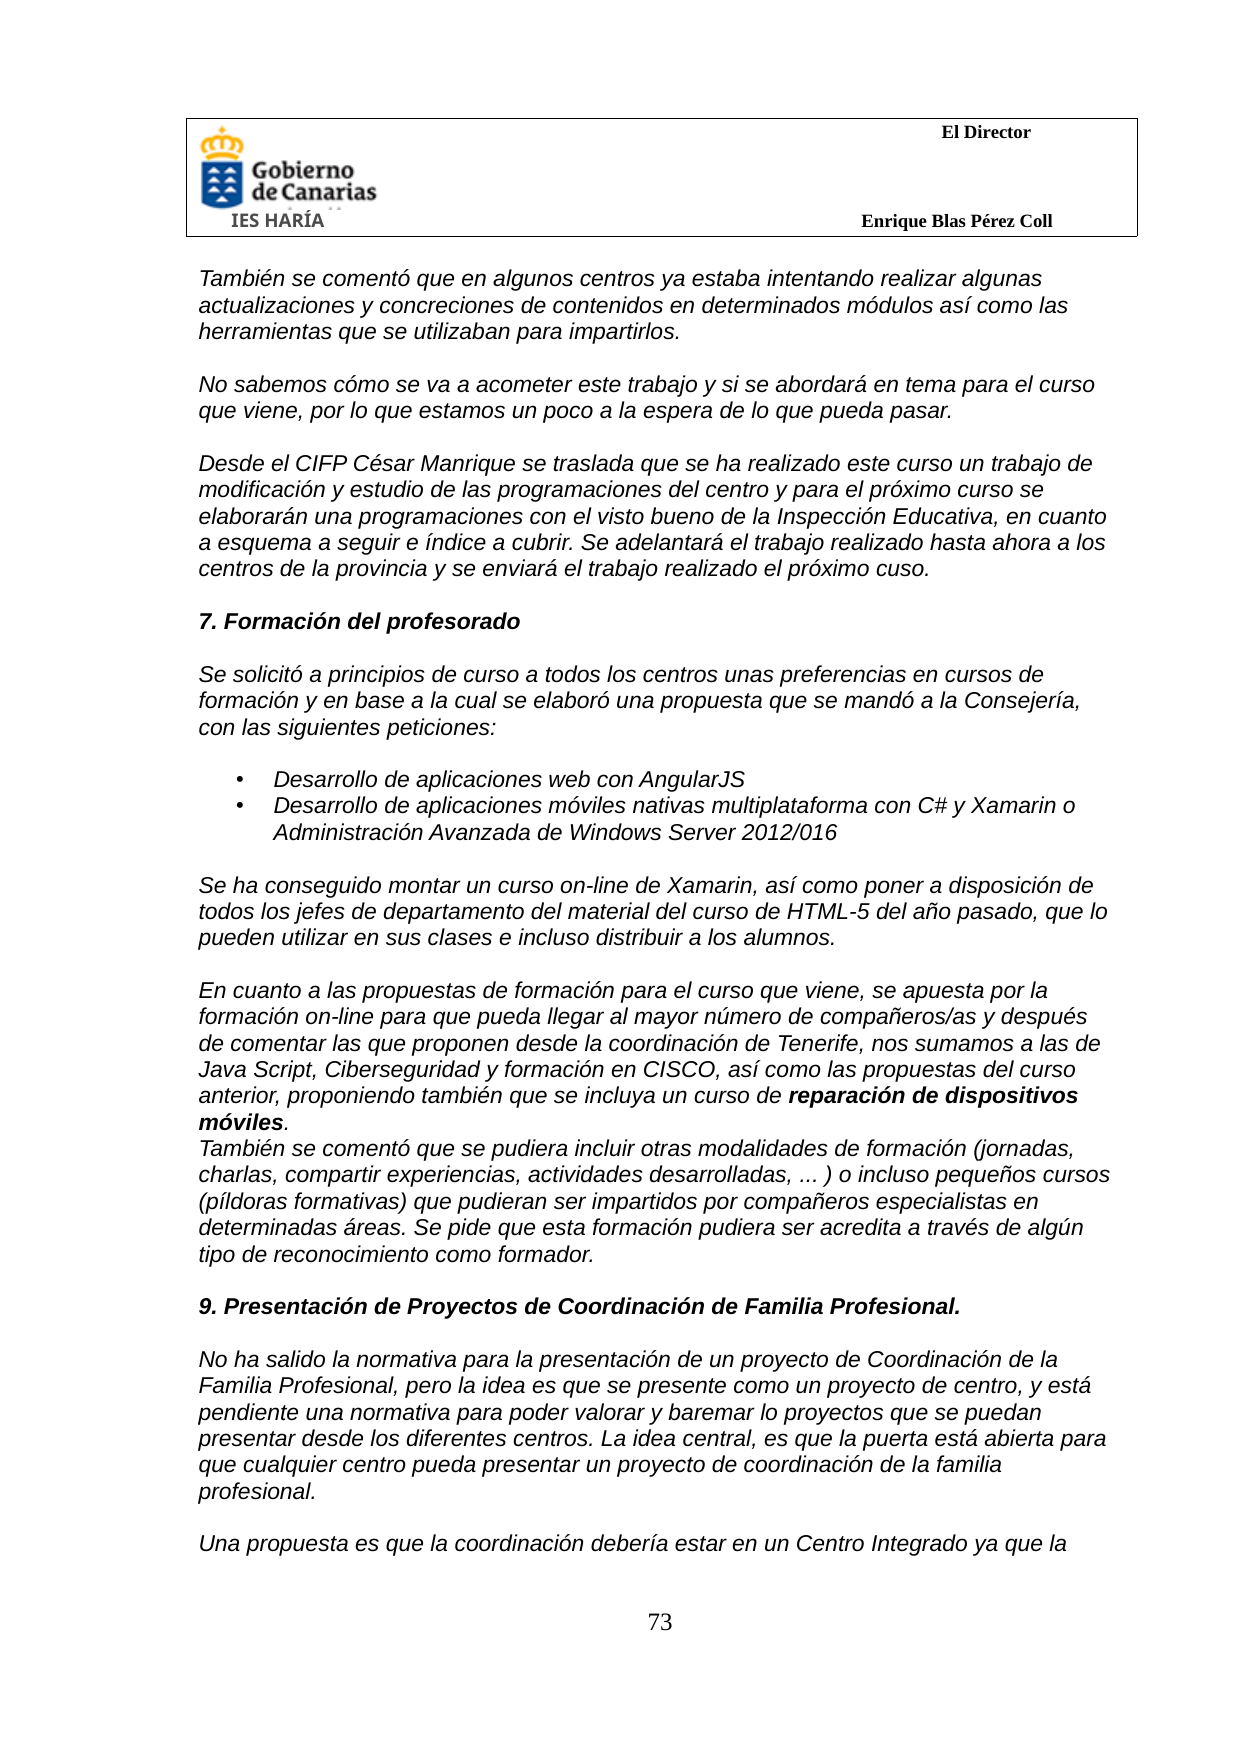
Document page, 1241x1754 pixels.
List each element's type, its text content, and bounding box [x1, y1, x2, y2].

text En cuanto a las propuestas de formación para el curso que viene, se apuesta por la formación on-line para que pueda llegar al mayor número de compañeros/as y después de comentar las que proponen desde la coordinación de Tenerife, nos sumamos a las de Java Script, Ciberseguridad y formación en CISCO, así como las propuestas del curso [198, 977, 1121, 1082]
text También se comentó que se pudiera incluir otras modalidades de formación (jornadas, charlas, compartir experiencias, actividades desarrolladas, ... ) o incluso pequeños cursos (píldoras formativas) que pudieran ser impartidos por compañeros especialistas en determinadas áreas. Se pide que esta formación pudiera ser acredita a través de algún [198, 1135, 1121, 1241]
text anterior, proponiendo también que se incluya un curso de reparación de dispositivos móviles. [198, 1082, 1121, 1135]
text También se comentó que en algunos centros ya estaba intentando realizar algunas actualizaciones y concreciones de contenidos en determinados módulos así como las herramientas que se utilizaban para impartirlos. [198, 265, 1121, 344]
text Se ha conseguido montar un curso on-line de Xamarin, así como poner a disposición de todos los jefes de departamento del material del curso de HTML-5 del año pasado, que lo pueden utilizar en sus clases e incluso distribuir a los alumnos. [198, 872, 1121, 951]
picture [195, 123, 381, 210]
text Una propuesta es que la coordinación debería estar en un Centro Integrado ya que la [198, 1530, 1121, 1557]
list Desarrollo de aplicaciones móviles nativas multiplataforma con C# y Xamarin o Administración Avanzada de Windows Server 2012/016 [236, 792, 1121, 845]
text No ha salido la normativa para la presentación de un proyecto de Coordinación de la Familia Profesional, pero la idea es que se presente como un proyecto de centro, y está pendiente una normativa para poder valorar y baremar lo proyectos que se puedan presentar desde los diferentes centros. La idea central, es que la puerta está abierta para que cualquier centro pueda presentar un proyecto de coordinación de la familia profesional. [198, 1346, 1121, 1504]
text 9. Presentación de Proyectos de Coordinación de Familia Profesional. [198, 1293, 1121, 1319]
text No sabemos cómo se va a acometer este trabajo y si se abordará en tema para el curso que viene, por lo que estamos un poco a la espera de lo que pueda pasar. [198, 371, 1121, 423]
text Desde el CIFP César Manrique se traslada que se ha realizado este curso un trabajo de modificación y estudio de las programaciones del centro y para el próximo curso se elaborarán una programaciones con el visto bueno de la Inspección Educativa, en cuanto a esquema a seguir e índice a cubrir. Se adelantará el trabajo realizado hasta ahora a los centros de la provincia y se enviará el trabajo realizado el próximo cuso. [198, 450, 1121, 582]
text 7. Formación del profesorado [198, 608, 1121, 634]
text tipo de reconocimiento como formador. [198, 1241, 1121, 1267]
text Se solicitó a principios de curso a todos los centros unas preferencias en cursos de formación y en base a la cual se elaboró una propuesta que se mandó a la Consejería, con las siguientes peticiones: [198, 661, 1121, 740]
list Desarrollo de aplicaciones web con AngularJS [236, 766, 1121, 792]
